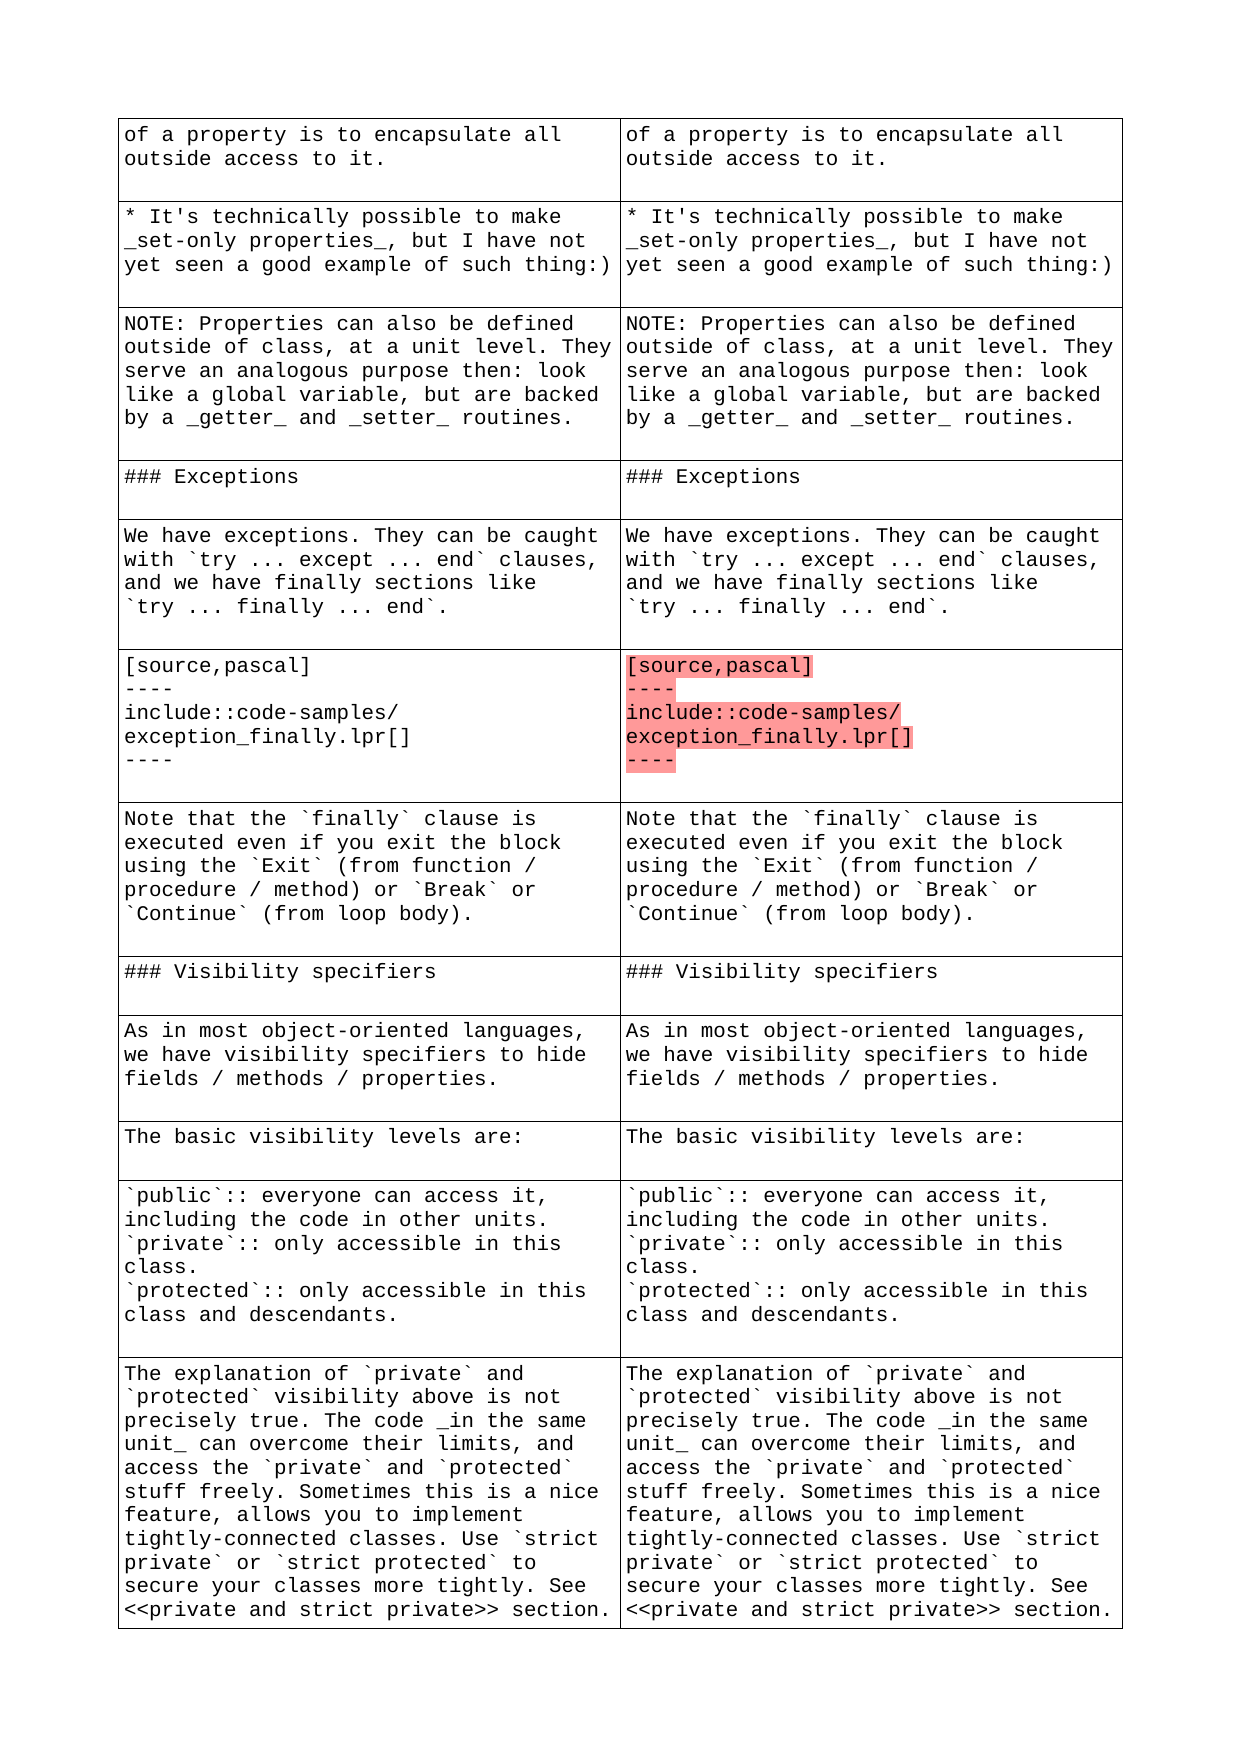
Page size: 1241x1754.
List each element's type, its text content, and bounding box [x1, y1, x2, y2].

table_cell ### Exceptions [119, 461, 620, 519]
table_cell NOTE: Properties can also be defined outside of class, at a unit level. They serve an analogous purpose then: look like a global variable, but are backed by a _getter_ and _setter_ routines. [621, 308, 1122, 460]
table_cell `public`:: everyone can access it, including the code in other units. `private`:: only accessible in this class. `protected`:: only accessible in this class and descendants. [119, 1181, 620, 1357]
table_cell Note that the `finally` clause is executed even if you exit the block using the `Exit` (from function / procedure / method) or `Break` or `Continue` (from loop body). [119, 803, 620, 956]
table_cell Note that the `finally` clause is executed even if you exit the block using the `Exit` (from function / procedure / method) or `Break` or `Continue` (from loop body). [621, 803, 1122, 956]
table_cell of a property is to encapsulate all outside access to it. [119, 119, 620, 201]
table_cell The basic visibility levels are: [119, 1122, 620, 1179]
table_cell ### Visibility specifiers [119, 957, 620, 1014]
table_cell [source,pascal] ---- include::code-samples/exception_finally.lpr[] ---- [621, 650, 1122, 802]
table_cell [source,pascal] ---- include::code-samples/exception_finally.lpr[] ---- [119, 650, 620, 802]
table_cell The explanation of `private` and `protected` visibility above is not precisely true. The code _in the same unit_ can overcome their limits, and access the `private` and `protected` stuff freely. Sometimes this is a nice feature, allows you to implement tightly-connected classes. Use `strict private` or `strict protected` to secure your classes more tightly. See <<private and strict private>> section. [621, 1358, 1122, 1628]
table_cell of a property is to encapsulate all outside access to it. [621, 119, 1122, 201]
table_cell We have exceptions. They can be caught with `try ... except ... end` clauses, and we have finally sections like `try ... finally ... end`. [621, 520, 1122, 649]
table_cell As in most object-oriented languages, we have visibility specifiers to hide fields / methods / properties. [621, 1016, 1122, 1121]
table_cell The basic visibility levels are: [621, 1122, 1122, 1179]
table_cell As in most object-oriented languages, we have visibility specifiers to hide fields / methods / properties. [119, 1016, 620, 1121]
table_cell The explanation of `private` and `protected` visibility above is not precisely true. The code _in the same unit_ can overcome their limits, and access the `private` and `protected` stuff freely. Sometimes this is a nice feature, allows you to implement tightly-connected classes. Use `strict private` or `strict protected` to secure your classes more tightly. See <<private and strict private>> section. [119, 1358, 620, 1628]
table_cell NOTE: Properties can also be defined outside of class, at a unit level. They serve an analogous purpose then: look like a global variable, but are backed by a _getter_ and _setter_ routines. [119, 308, 620, 460]
table_cell We have exceptions. They can be caught with `try ... except ... end` clauses, and we have finally sections like `try ... finally ... end`. [119, 520, 620, 649]
table_cell ### Visibility specifiers [621, 957, 1122, 1014]
table_cell ### Exceptions [621, 461, 1122, 519]
table_cell * It's technically possible to make _set-only properties_, but I have not yet seen a good example of such thing:) [621, 202, 1122, 307]
table_cell * It's technically possible to make _set-only properties_, but I have not yet seen a good example of such thing:) [119, 202, 620, 307]
table_cell `public`:: everyone can access it, including the code in other units. `private`:: only accessible in this class. `protected`:: only accessible in this class and descendants. [621, 1181, 1122, 1357]
